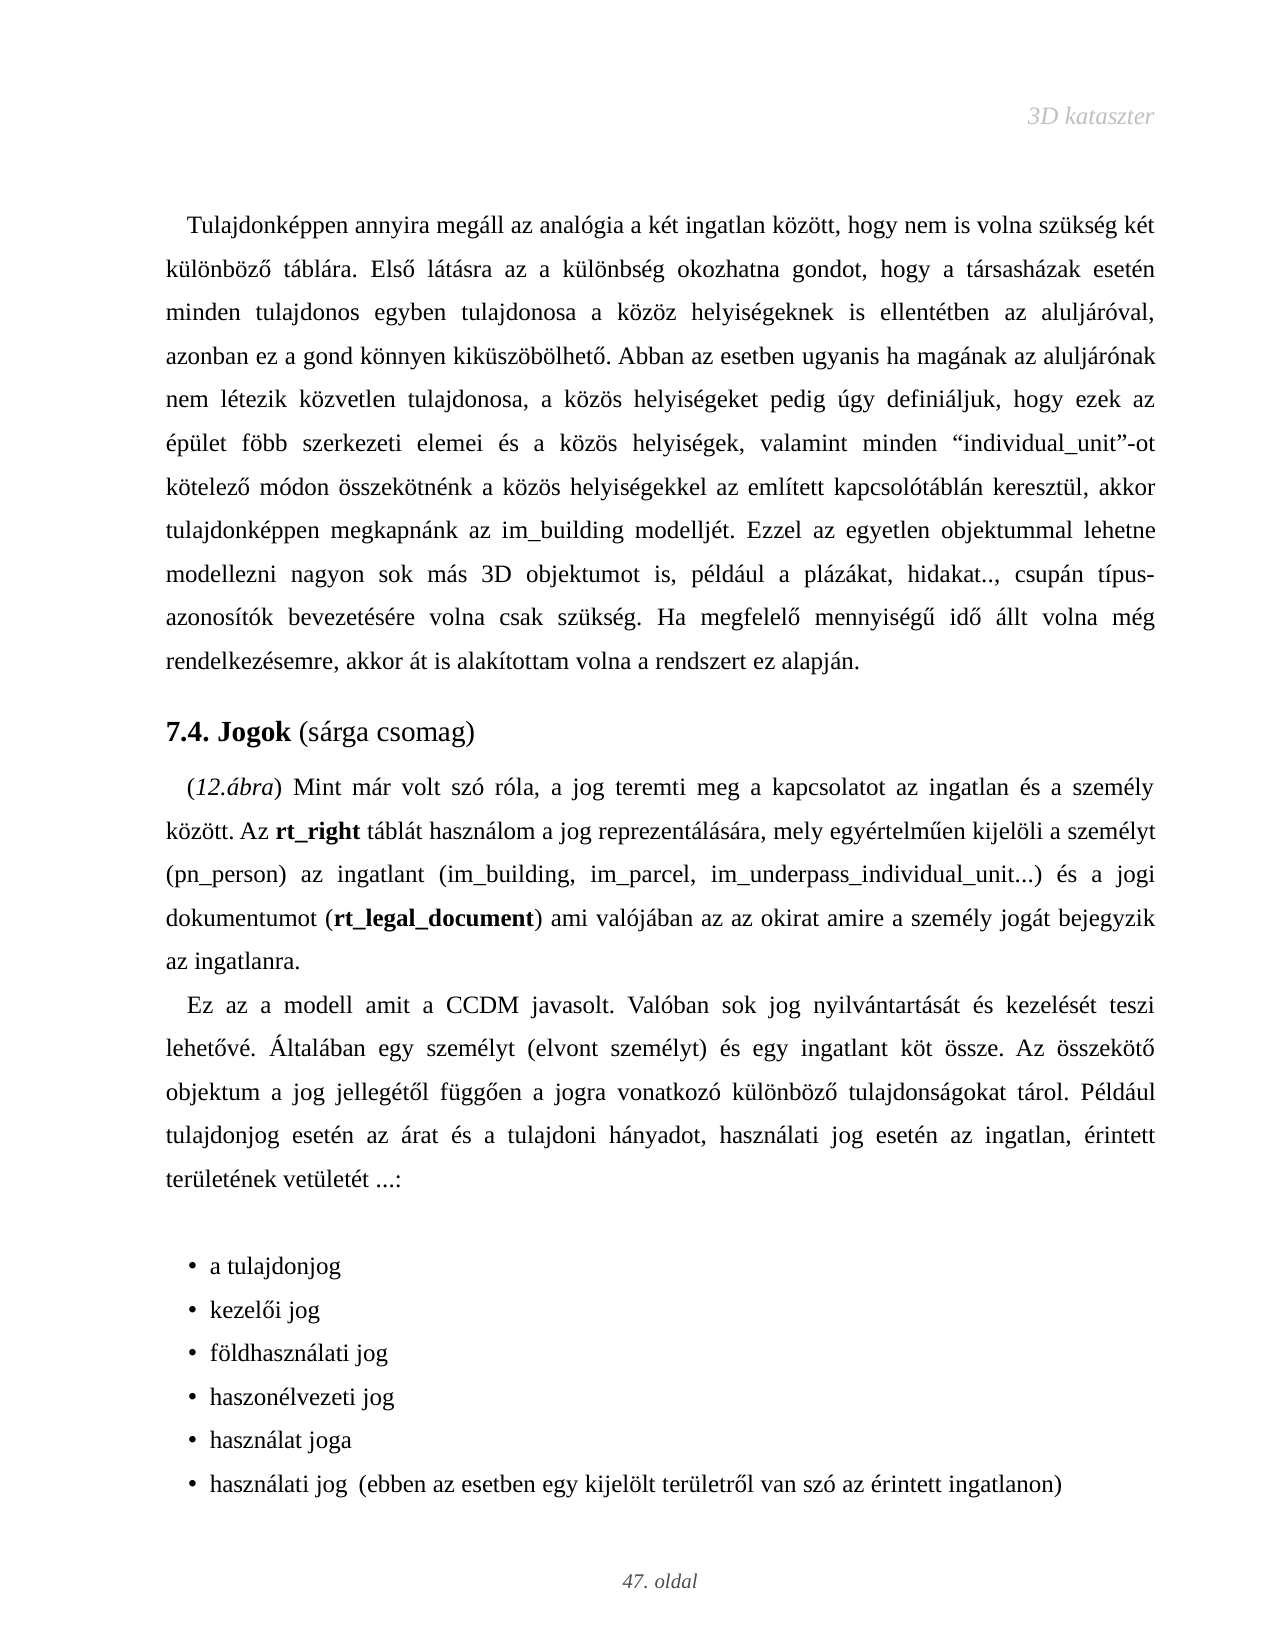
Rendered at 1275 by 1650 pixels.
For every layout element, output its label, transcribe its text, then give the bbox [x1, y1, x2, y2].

list a tulajdonjog [188, 1251, 1156, 1280]
text (12.ábra) Mint már volt szó róla, a jog teremti meg a kapcsolatot az ingatlan és a személy között. Az rt_right táblát használom a jog reprezentálására, mely egyértelműen kijelöli a személyt (pn_person) az ingatlant (im_building, im_parcel, im_underpass_individual_unit...) és a jogi dokumentumot (rt_legal_document) ami valójában az az okirat amire a személy jogát bejegyzik az ingatlanra. [166, 772, 1156, 975]
list használat joga [188, 1425, 1156, 1454]
list használati jog (ebben az esetben egy kijelölt területről van szó az érintett ingatlanon) [188, 1469, 1156, 1498]
text Tulajdonképpen annyira megáll az analógia a két ingatlan között, hogy nem is volna szükség két különböző táblára. Első látásra az a különbség okozhatna gondot, hogy a társasházak esetén minden tulajdonos egyben tulajdonosa a közöz helyiségeknek is ellentétben az aluljáróval, azonban ez a gond könnyen kiküszöbölhető. Abban az esetben ugyanis ha magának az aluljárónak nem létezik közvetlen tulajdonosa, a közös helyiségeket pedig úgy definiáljuk, hogy ezek az épület föbb szerkezeti elemei és a közös helyiségek, valamint minden “individual_unit”-ot kötelező módon összekötnénk a közös helyiségekkel az említett kapcsolótáblán keresztül, akkor tulajdonképpen megkapnánk az im_building modelljét. Ezzel az egyetlen objektummal lehetne modellezni nagyon sok más 3D objektumot is, például a plázákat, hidakat.., csupán típus-azonosítók bevezetésére volna csak szükség. Ha megfelelő mennyiségű idő állt volna még rendelkezésemre, akkor át is alakítottam volna a rendszert ez alapján. [166, 210, 1156, 674]
list haszonélvezeti jog [188, 1382, 1156, 1411]
list kezelői jog [188, 1294, 1156, 1324]
list földhasználati jog [188, 1338, 1156, 1367]
subtitle Jogok (sárga csomag) [166, 714, 1156, 748]
text Ez az a modell amit a CCDM javasolt. Valóban sok jog nyilvántartását és kezelését teszi lehetővé. Általában egy személyt (elvont személyt) és egy ingatlant köt össze. Az összekötő objektum a jog jellegétől függően a jogra vonatkozó különböző tulajdonságokat tárol. Például tulajdonjog esetén az árat és a tulajdoni hányadot, használati jog esetén az ingatlan, érintett területének vetületét ...: [166, 990, 1156, 1193]
